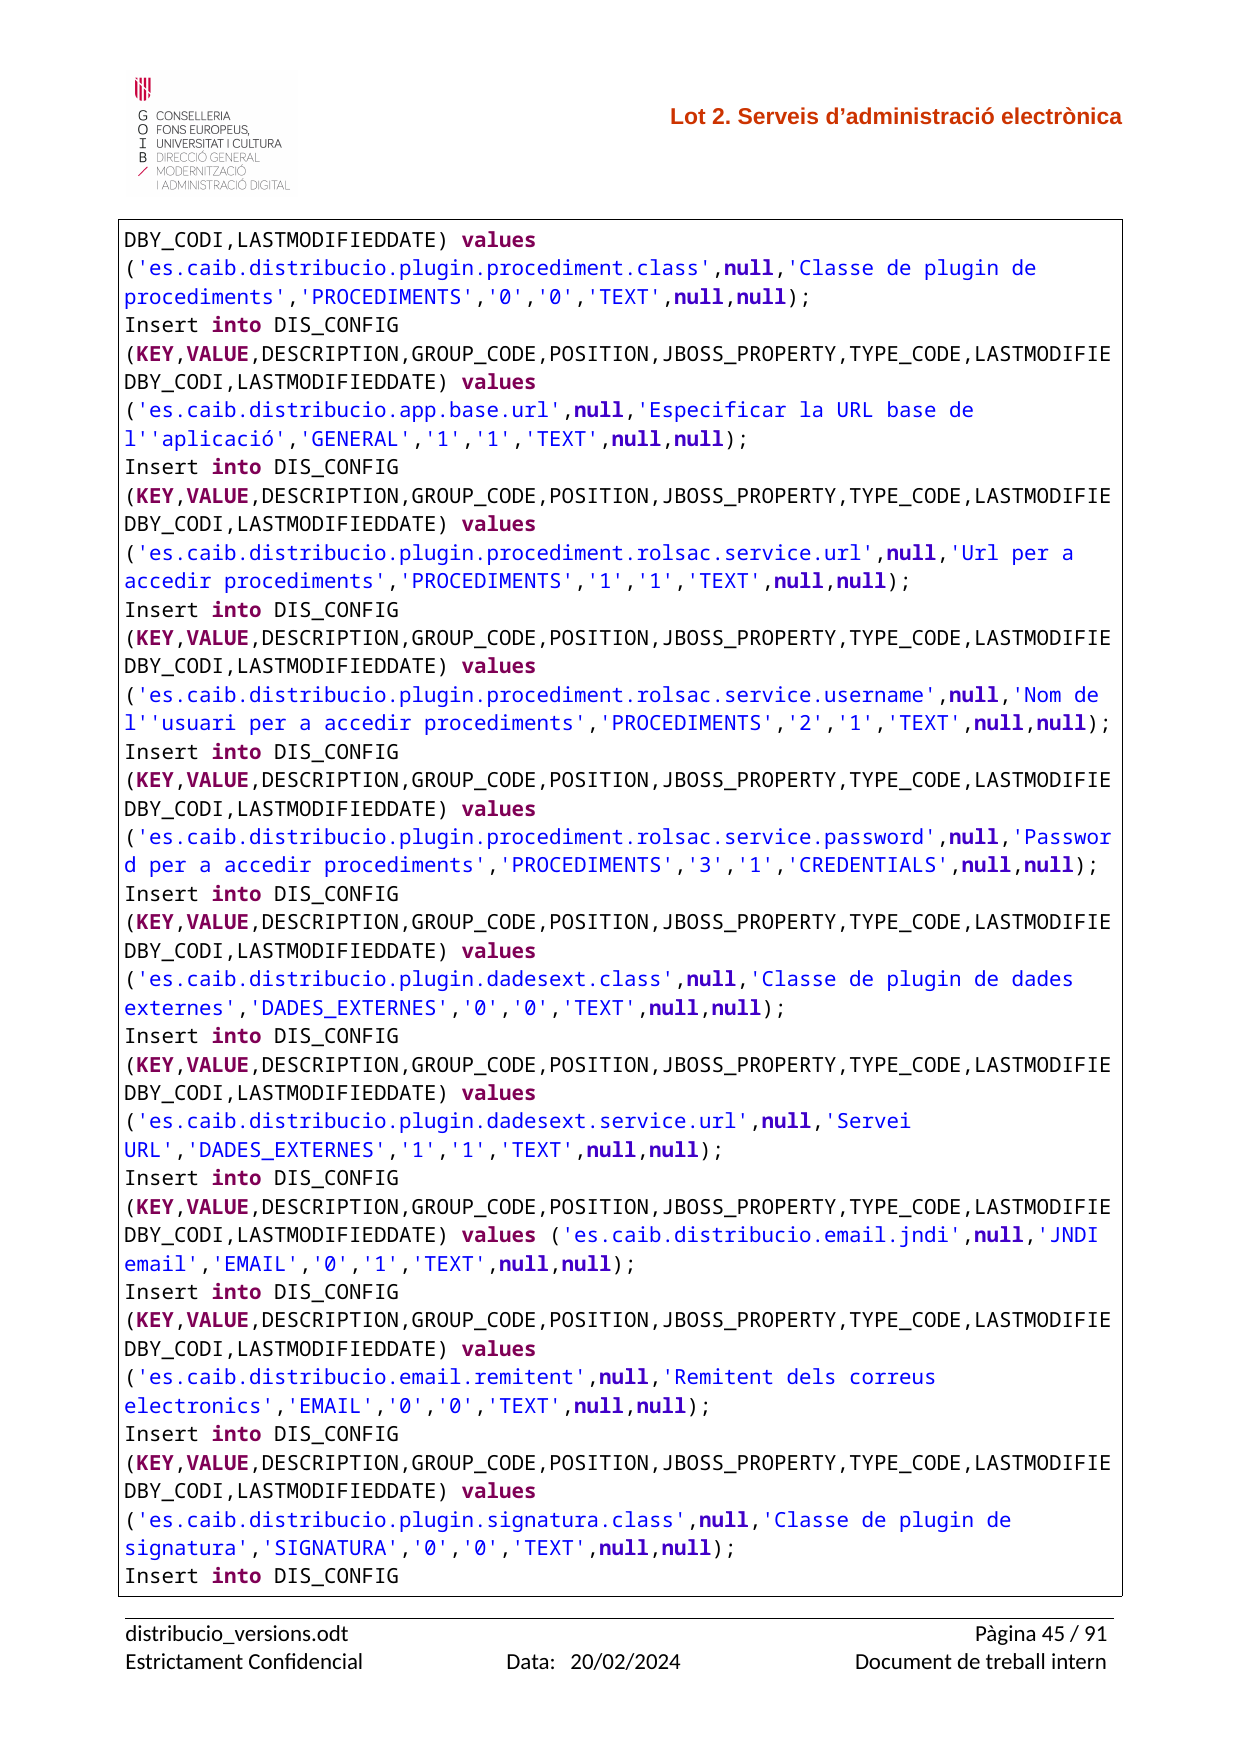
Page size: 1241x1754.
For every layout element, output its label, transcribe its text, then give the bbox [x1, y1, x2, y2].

picture [126, 70, 299, 197]
table_header DBY_CODI,LASTMODIFIEDDATE) values ('es.caib.distribucio.plugin.procediment.class',null,'Classe de plugin de procediments','PROCEDIMENTS','0','0','TEXT',null,null); Insert into DIS_CONFIG (KEY,VALUE,DESCRIPTION,GROUP_CODE,POSITION,JBOSS_PROPERTY,TYPE_CODE,LASTMODIFIEDBY_CODI,LASTMODIFIEDDATE) values ('es.caib.distribucio.app.base.url',null,'Especificar la URL base de l''aplicació','GENERAL','1','1','TEXT',null,null); Insert into DIS_CONFIG (KEY,VALUE,DESCRIPTION,GROUP_CODE,POSITION,JBOSS_PROPERTY,TYPE_CODE,LASTMODIFIEDBY_CODI,LASTMODIFIEDDATE) values ('es.caib.distribucio.plugin.procediment.rolsac.service.url',null,'Url per a accedir procediments','PROCEDIMENTS','1','1','TEXT',null,null); Insert into DIS_CONFIG (KEY,VALUE,DESCRIPTION,GROUP_CODE,POSITION,JBOSS_PROPERTY,TYPE_CODE,LASTMODIFIEDBY_CODI,LASTMODIFIEDDATE) values ('es.caib.distribucio.plugin.procediment.rolsac.service.username',null,'Nom de l''usuari per a accedir procediments','PROCEDIMENTS','2','1','TEXT',null,null); Insert into DIS_CONFIG (KEY,VALUE,DESCRIPTION,GROUP_CODE,POSITION,JBOSS_PROPERTY,TYPE_CODE,LASTMODIFIEDBY_CODI,LASTMODIFIEDDATE) values ('es.caib.distribucio.plugin.procediment.rolsac.service.password',null,'Password per a accedir procediments','PROCEDIMENTS','3','1','CREDENTIALS',null,null); Insert into DIS_CONFIG (KEY,VALUE,DESCRIPTION,GROUP_CODE,POSITION,JBOSS_PROPERTY,TYPE_CODE,LASTMODIFIEDBY_CODI,LASTMODIFIEDDATE) values ('es.caib.distribucio.plugin.dadesext.class',null,'Classe de plugin de dades externes','DADES_EXTERNES','0','0','TEXT',null,null); Insert into DIS_CONFIG (KEY,VALUE,DESCRIPTION,GROUP_CODE,POSITION,JBOSS_PROPERTY,TYPE_CODE,LASTMODIFIEDBY_CODI,LASTMODIFIEDDATE) values ('es.caib.distribucio.plugin.dadesext.service.url',null,'Servei URL','DADES_EXTERNES','1','1','TEXT',null,null); Insert into DIS_CONFIG (KEY,VALUE,DESCRIPTION,GROUP_CODE,POSITION,JBOSS_PROPERTY,TYPE_CODE,LASTMODIFIEDBY_CODI,LASTMODIFIEDDATE) values ('es.caib.distribucio.email.jndi',null,'JNDI email','EMAIL','0','1','TEXT',null,null); Insert into DIS_CONFIG (KEY,VALUE,DESCRIPTION,GROUP_CODE,POSITION,JBOSS_PROPERTY,TYPE_CODE,LASTMODIFIEDBY_CODI,LASTMODIFIEDDATE) values ('es.caib.distribucio.email.remitent',null,'Remitent dels correus electronics','EMAIL','0','0','TEXT',null,null); Insert into DIS_CONFIG (KEY,VALUE,DESCRIPTION,GROUP_CODE,POSITION,JBOSS_PROPERTY,TYPE_CODE,LASTMODIFIEDBY_CODI,LASTMODIFIEDDATE) values ('es.caib.distribucio.plugin.signatura.class',null,'Classe de plugin de signatura','SIGNATURA','0','0','TEXT',null,null); Insert into DIS_CONFIG [119, 220, 1122, 1596]
